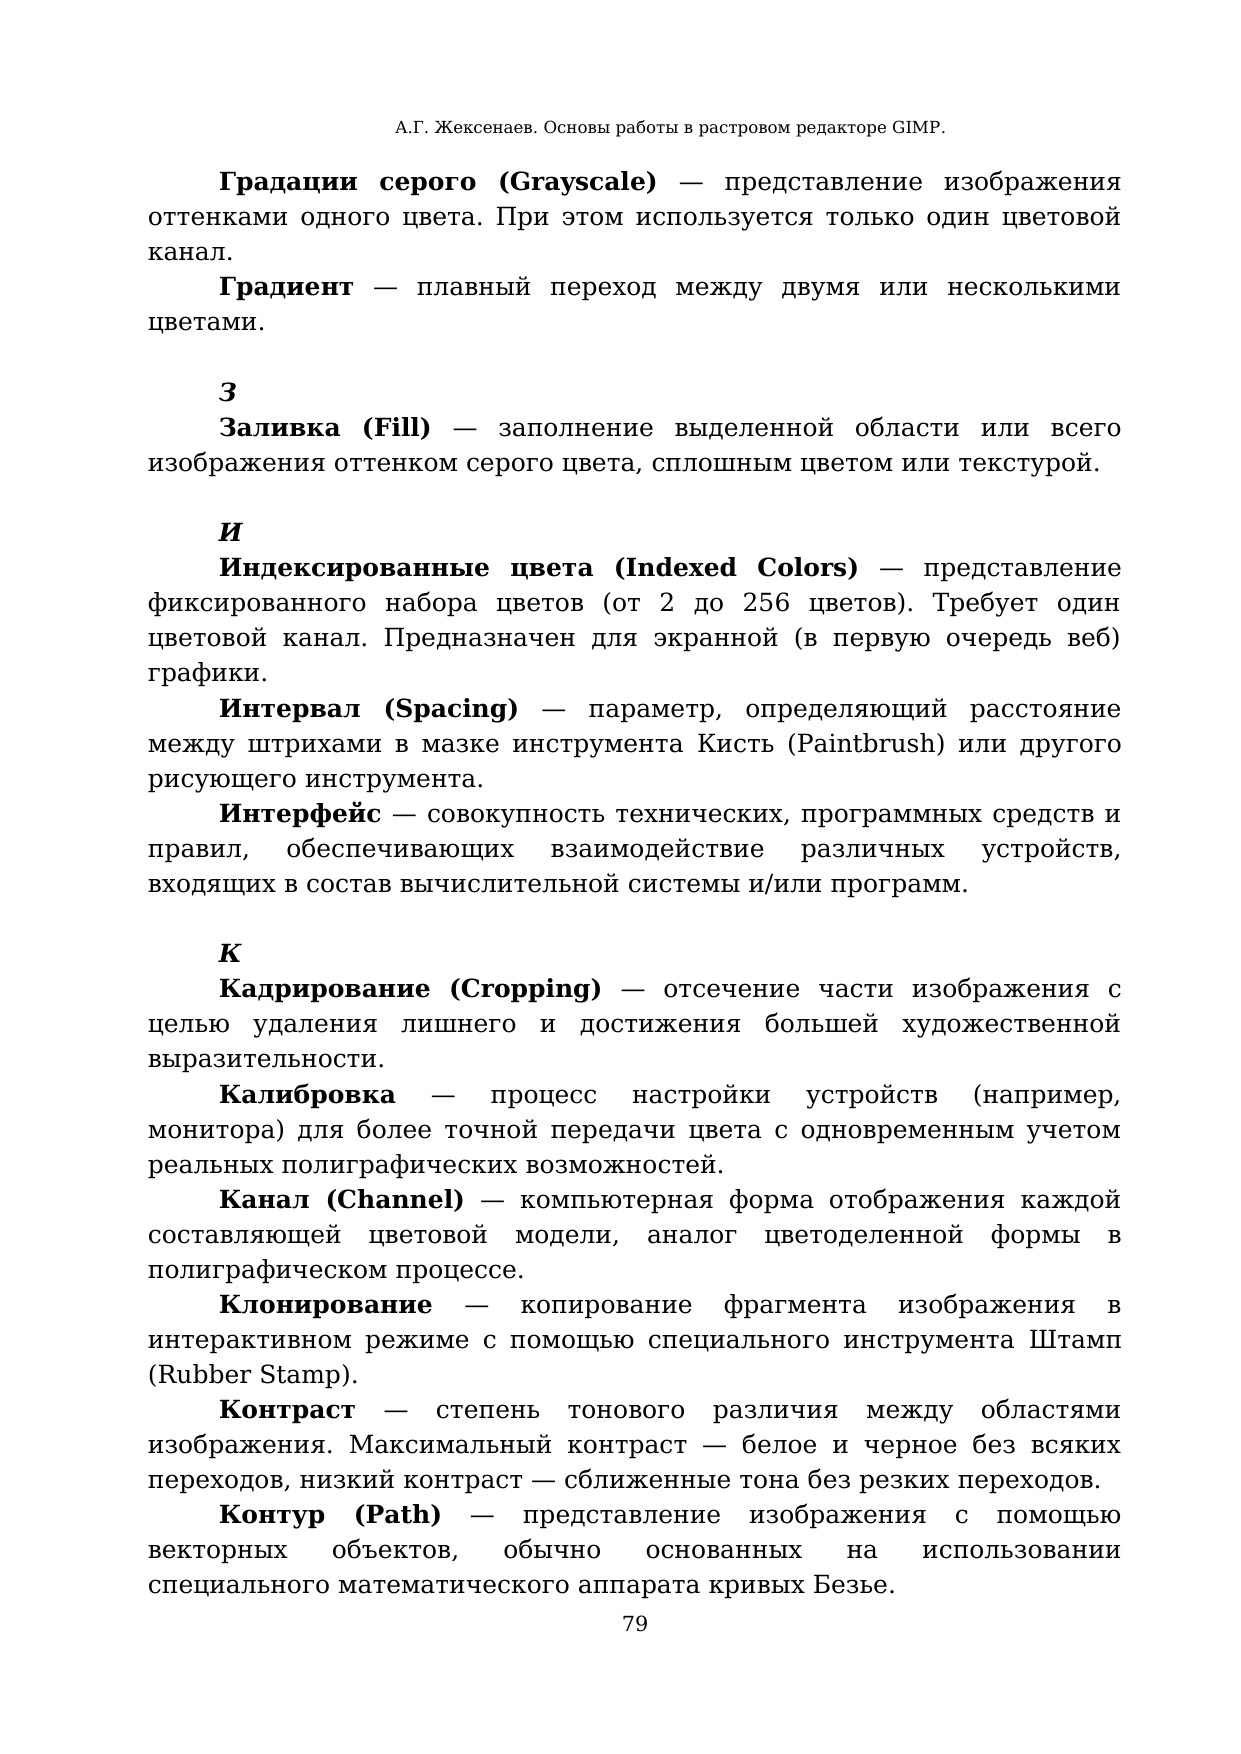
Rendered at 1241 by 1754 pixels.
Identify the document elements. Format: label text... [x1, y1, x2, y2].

text Контур (Path) — представление изображения с помощью векторных объектов, обычно основанных на использовании специального математического аппарата кривых Безье. [148, 1501, 1122, 1600]
text Индексированные цвета (Indexed Colors) — представление фиксированного набора цветов (от 2 до 256 цветов). Требует один цветовой канал. Предназначен для экранной (в первую очередь веб) графики. [148, 553, 1122, 688]
text Клонирование — копирование фрагмента изображения в интерактивном режиме с помощью специального инструмента Штамп (Rubber Stamp). [148, 1290, 1122, 1389]
text Интерфейс — совокупность технических, программных средств и правил, обеспечивающих взаимодействие различных устройств, входящих в состав вычислительной системы и/или программ. [148, 799, 1122, 898]
text Интервал (Spacing) — параметр, определяющий расстояние между штрихами в мазке инструмента Кисть (Paintbrush) или другого рисующего инструмента. [148, 694, 1122, 793]
text Заливка (Fill) — заполнение выделенной области или всего изображения оттенком серого цвета, сплошным цветом или текстурой. [148, 413, 1122, 477]
text К [148, 939, 1122, 969]
text Контраст — степень тонового различия между областями изображения. Максимальный контраст — белое и черное без всяких переходов, низкий контраст — сближенные тона без резких переходов. [148, 1395, 1122, 1495]
text И [148, 518, 1122, 548]
text Канал (Channel) — компьютерная форма отображения каждой составляющей цветовой модели, аналог цветоделенной формы в полиграфическом процессе. [148, 1185, 1122, 1284]
text Калибровка — процесс настройки устройств (например, монитора) для более точной передачи цвета с одновременным учетом реальных полиграфических возможностей. [148, 1080, 1122, 1179]
text Градиент — плавный переход между двумя или несколькими цветами. [148, 272, 1122, 337]
text Кадрирование (Cropping) — отсечение части изображения с целью удаления лишнего и достижения большей художественной выразительности. [148, 974, 1122, 1074]
text З [148, 378, 1122, 407]
text Градации серого (Grayscale) — представление изображения оттенками одного цвета. При этом используется только один цветовой канал. [148, 167, 1122, 266]
